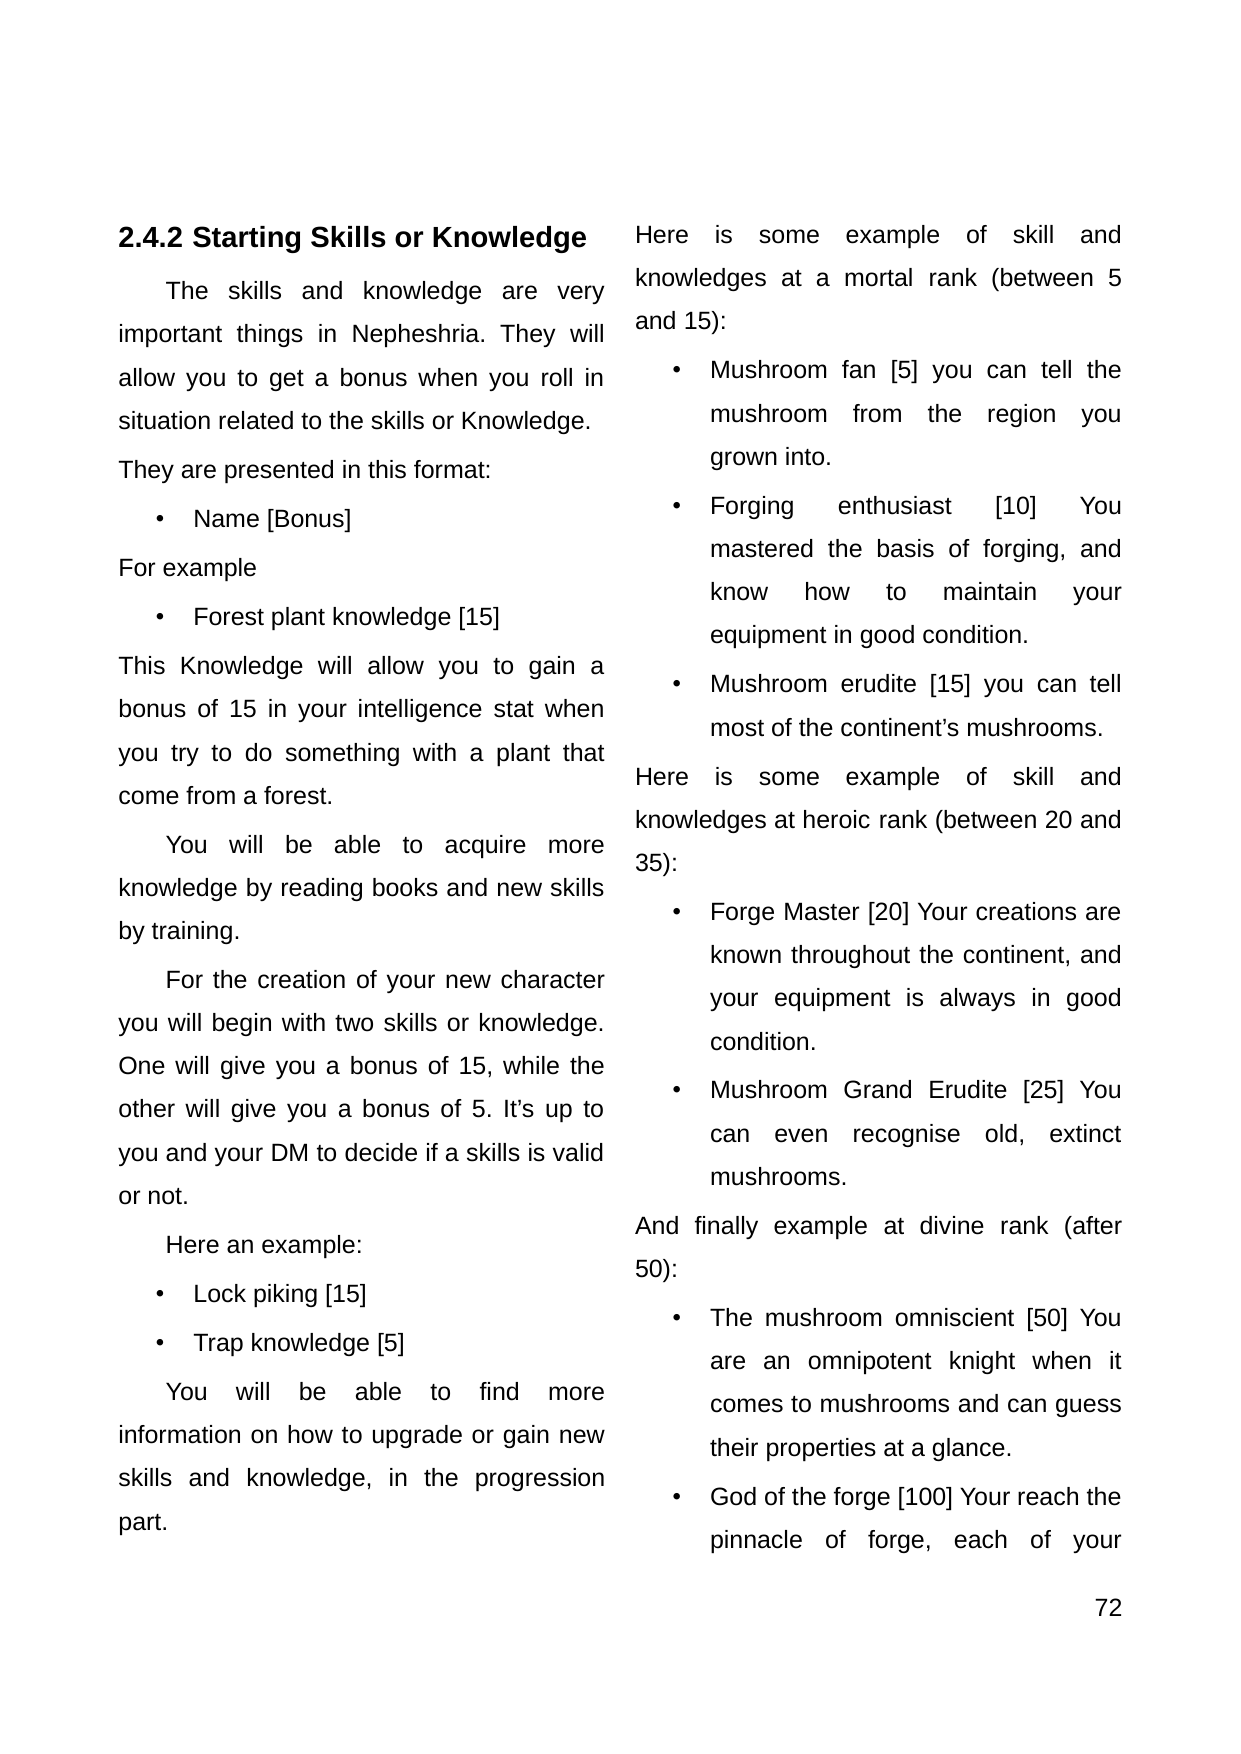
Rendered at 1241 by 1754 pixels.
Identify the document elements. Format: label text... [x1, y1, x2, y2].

text And finally example at divine rank (after 50): [635, 1211, 1122, 1283]
list Forest plant knowledge [15] [156, 602, 605, 631]
text For example [118, 553, 605, 582]
text They are presented in this format: [118, 455, 605, 483]
text Here an example: [118, 1230, 605, 1258]
text For the creation of your new character you will begin with two skills or knowledge. One will give you a bonus of 15, while the other will give you a bonus of 5. It’s up to you and your DM to decide if a skills is valid or not. [118, 965, 605, 1209]
text This Knowledge will allow you to gain a bonus of 15 in your intelligence stat when you try to do something with a plant that come from a forest. [118, 651, 605, 809]
list God of the forge [100] Your reach the pinnacle of forge, each of your [672, 1482, 1122, 1554]
text The skills and knowledge are very important things in Nepheshria. They will allow you to get a bonus when you roll in situation related to the skills or Knowledge. [118, 276, 605, 434]
text You will be able to acquire more knowledge by reading books and new skills by training. [118, 830, 605, 945]
text You will be able to find more information on how to upgrade or gain new skills and knowledge, in the progression part. [118, 1377, 605, 1535]
list Lock piking [15] [156, 1279, 605, 1308]
list The mushroom omniscient [50] You are an omnipotent knight when it comes to mushrooms and can guess their properties at a glance. [672, 1303, 1122, 1461]
list Mushroom Grand Erudite [25] You can even recognise old, extinct mushrooms. [672, 1076, 1122, 1191]
list Name [Bonus] [156, 504, 605, 533]
list Forge Master [20] Your creations are known throughout the continent, and your equipment is always in good condition. [672, 897, 1122, 1055]
text Here is some example of skill and knowledges at heroic rank (between 20 and 35): [635, 762, 1122, 877]
list Mushroom fan [5] you can tell the mushroom from the region you grown into. [672, 355, 1122, 471]
subtitle Starting Skills or Knowledge [118, 220, 605, 254]
text Here is some example of skill and knowledges at a mortal rank (between 5 and 15): [635, 220, 1122, 335]
list Forging enthusiast [10] You mastered the basis of forging, and know how to maintain your equipment in good condition. [672, 491, 1122, 649]
list Mushroom erudite [15] you can tell most of the continent’s mushrooms. [672, 669, 1122, 741]
list Trap knowledge [5] [156, 1328, 605, 1357]
